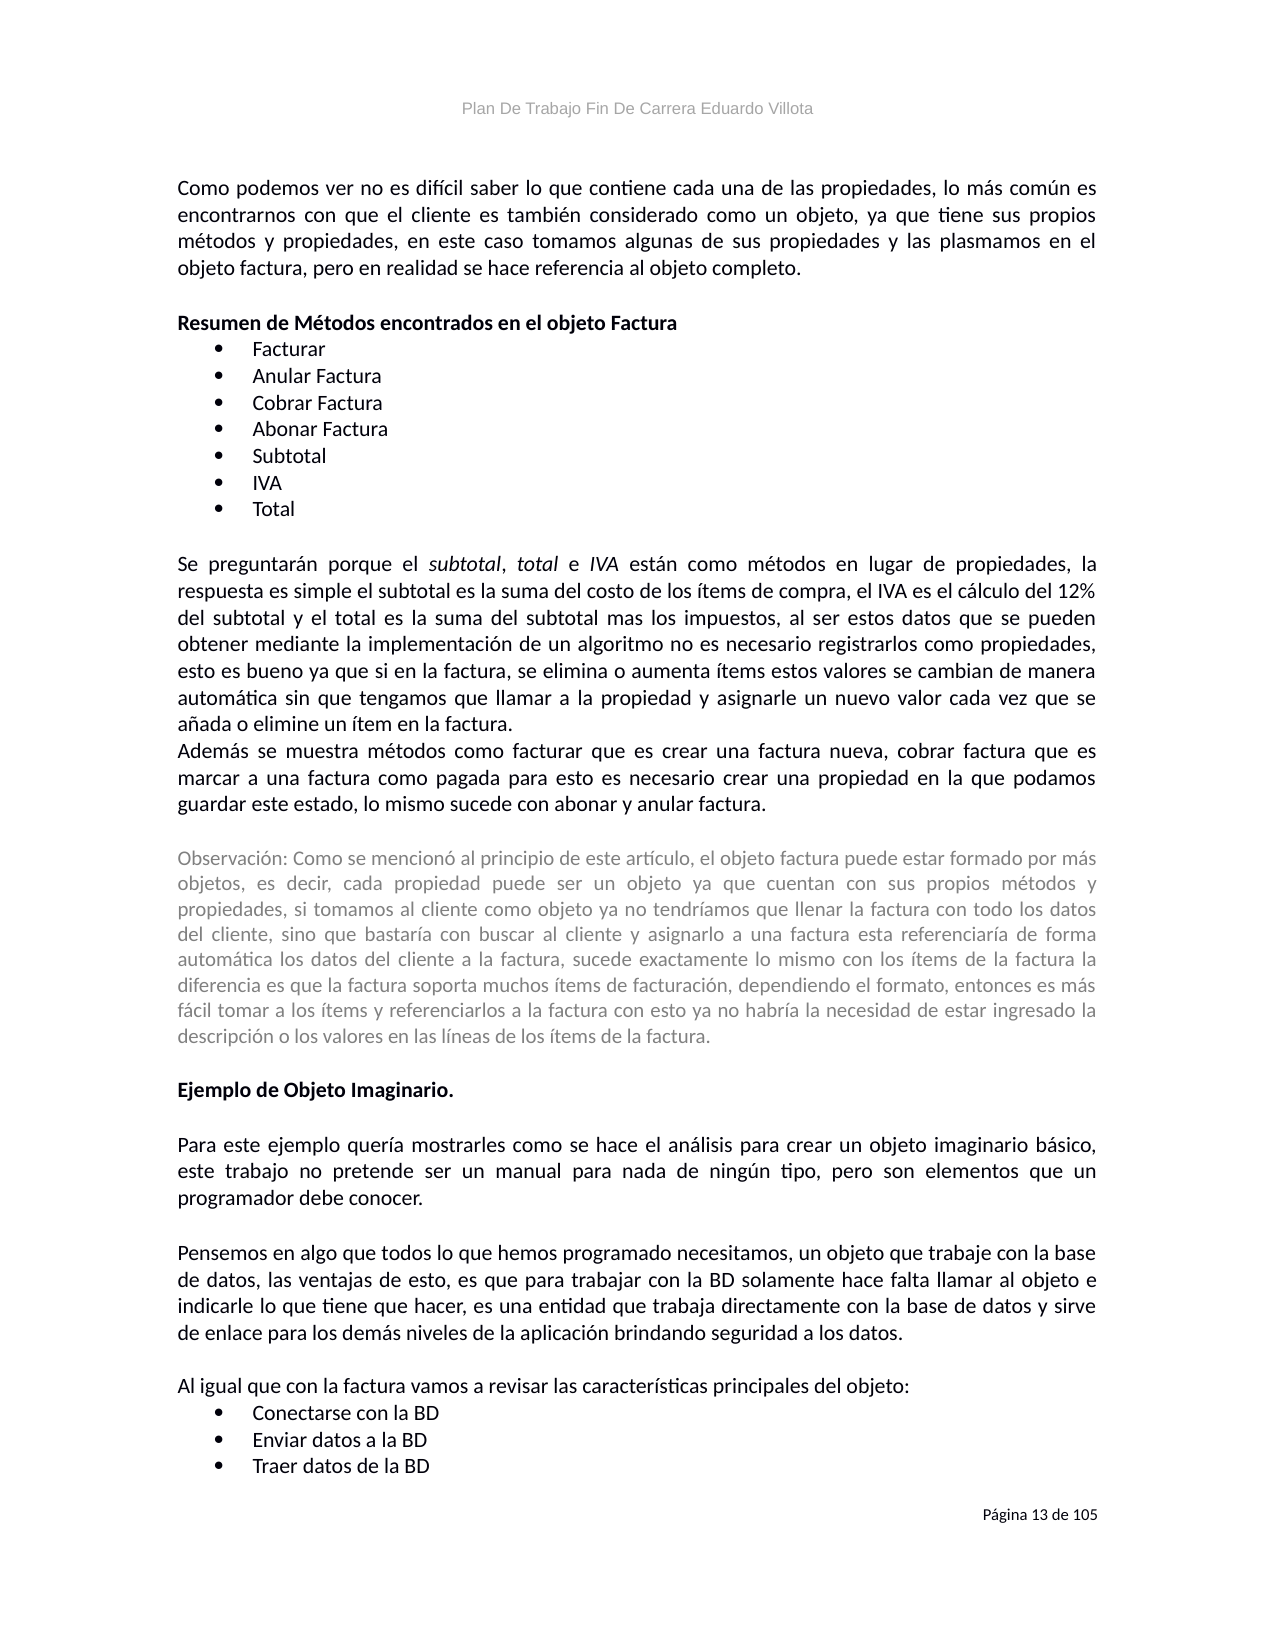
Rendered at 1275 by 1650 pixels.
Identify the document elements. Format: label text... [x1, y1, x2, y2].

text Pensemos en algo que todos lo que hemos programado necesitamos, un objeto que trabaje con la base de datos, las ventajas de esto, es que para trabajar con la BD solamente hace falta llamar al objeto e indicarle lo que tiene que hacer, es una entidad que trabaja directamente con la base de datos y sirve de enlace para los demás niveles de la aplicación brindando seguridad a los datos. [177, 1239, 1098, 1346]
list Abonar Factura [215, 416, 1098, 442]
text Ejemplo de Objeto Imaginario. [177, 1076, 1098, 1103]
list Facturar [215, 336, 1098, 362]
text Para este ejemplo quería mostrarles como se hace el análisis para crear un objeto imaginario básico, este trabajo no pretende ser un manual para nada de ningún tipo, pero son elementos que un programador debe conocer. [177, 1131, 1098, 1211]
list Subtotal [215, 442, 1098, 469]
text Al igual que con la factura vamos a revisar las características principales del objeto: [177, 1372, 1098, 1399]
list IVA [215, 469, 1098, 496]
list Enviar datos a la BD [215, 1426, 1098, 1452]
text Además se muestra métodos como facturar que es crear una factura nueva, cobrar factura que es marcar a una factura como pagada para esto es necesario crear una propiedad en la que podamos guardar este estado, lo mismo sucede con abonar y anular factura. [177, 737, 1098, 817]
text Resumen de Métodos encontrados en el objeto Factura [177, 309, 1098, 336]
list Anular Factura [215, 362, 1098, 389]
list Traer datos de la BD [215, 1452, 1098, 1479]
text Se preguntarán porque el subtotal, total e IVA están como métodos en lugar de propiedades, la respuesta es simple el subtotal es la suma del costo de los ítems de compra, el IVA es el cálculo del 12% del subtotal y el total es la suma del subtotal mas los impuestos, al ser estos datos que se pueden obtener mediante la implementación de un algoritmo no es necesario registrarlos como propiedades, esto es bueno ya que si en la factura, se elimina o aumenta ítems estos valores se cambian de manera automática sin que tengamos que llamar a la propiedad y asignarle un nuevo valor cada vez que se añada o elimine un ítem en la factura. [177, 550, 1098, 737]
text Observación: Como se mencionó al principio de este artículo, el objeto factura puede estar formado por más objetos, es decir, cada propiedad puede ser un objeto ya que cuentan con sus propios métodos y propiedades, si tomamos al cliente como objeto ya no tendríamos que llenar la factura con todo los datos del cliente, sino que bastaría con buscar al cliente y asignarlo a una factura esta referenciaría de forma automática los datos del cliente a la factura, sucede exactamente lo mismo con los ítems de la factura la diferencia es que la factura soporta muchos ítems de facturación, dependiendo el formato, entonces es más fácil tomar a los ítems y referenciarlos a la factura con esto ya no habría la necesidad de estar ingresado la descripción o los valores en las líneas de los ítems de la factura. [177, 845, 1098, 1048]
text Como podemos ver no es difícil saber lo que contiene cada una de las propiedades, lo más común es encontrarnos con que el cliente es también considerado como un objeto, ya que tiene sus propios métodos y propiedades, en este caso tomamos algunas de sus propiedades y las plasmamos en el objeto factura, pero en realidad se hace referencia al objeto completo. [177, 174, 1098, 281]
list Total [215, 496, 1098, 522]
list Cobrar Factura [215, 389, 1098, 416]
list Conectarse con la BD [215, 1399, 1098, 1426]
